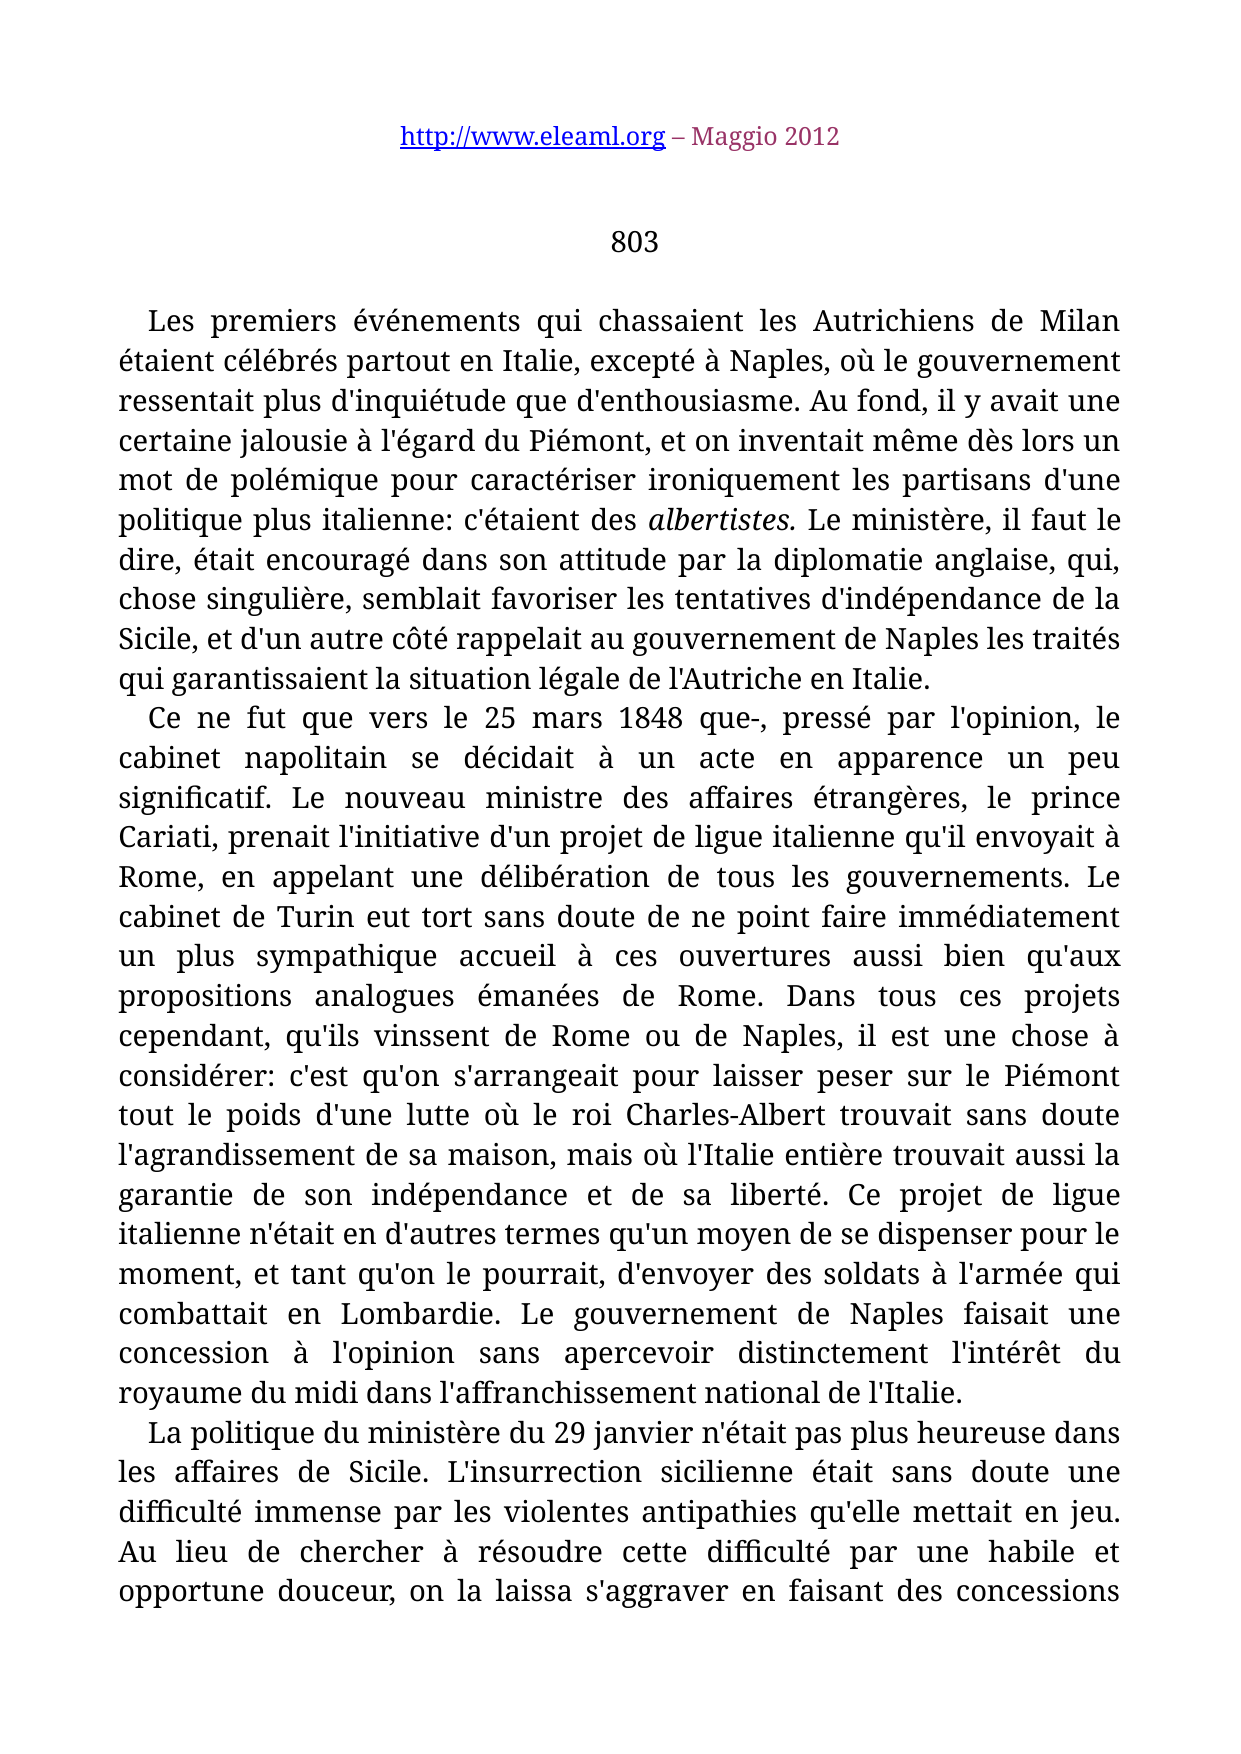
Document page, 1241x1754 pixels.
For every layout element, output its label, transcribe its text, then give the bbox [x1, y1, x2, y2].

text Les premiers événements qui chassaient les Autrichiens de Milan étaient célébrés partout en Italie, excepté à Naples, où le gouvernement ressentait plus d'inquiétude que d'enthousiasme. Au fond, il y avait une certaine jalousie à l'égard du Piémont, et on inventait même dès lors un mot de polémique pour caractériser ironiquement les partisans d'une politique plus italienne: c'étaient des albertistes. Le ministère, il faut le dire, était encouragé dans son attitude par la diplomatie anglaise, qui, chose singulière, semblait favoriser les tentatives d'indépendance de la Sicile, et d'un autre côté rappelait au gouvernement de Naples les traités qui garantissaient la situation légale de l'Autriche en Italie. [118, 301, 1122, 698]
text 803 [118, 221, 1122, 261]
text Ce ne fut que vers le 25 mars 1848 que-, pressé par l'opinion, le cabinet napolitain se décidait à un acte en apparence un peu significatif. Le nouveau ministre des affaires étrangères, le prince Cariati, prenait l'initiative d'un projet de ligue italienne qu'il envoyait à Rome, en appelant une délibération de tous les gouvernements. Le cabinet de Turin eut tort sans doute de ne point faire immédiatement un plus sympathique accueil à ces ouvertures aussi bien qu'aux propositions analogues émanées de Rome. Dans tous ces projets cependant, qu'ils vinssent de Rome ou de Naples, il est une chose à considérer: c'est qu'on s'arrangeait pour laisser peser sur le Piémont tout le poids d'une lutte où le roi Charles-Albert trouvait sans doute l'agrandissement de sa maison, mais où l'Italie entière trouvait aussi la garantie de son indépendance et de sa liberté. Ce projet de ligue italienne n'était en d'autres termes qu'un moyen de se dispenser pour le moment, et tant qu'on le pourrait, d'envoyer des soldats à l'armée qui combattait en Lombardie. Le gouvernement de Naples faisait une concession à l'opinion sans apercevoir distinctement l'intérêt du royaume du midi dans l'affranchissement national de l'Italie. [118, 698, 1122, 1412]
text La politique du ministère du 29 janvier n'était pas plus heureuse dans les affaires de Sicile. L'insurrection sicilienne était sans doute une difficulté immense par les violentes antipathies qu'elle mettait en jeu. Au lieu de chercher à résoudre cette difficulté par une habile et opportune douceur, on la laissa s'aggraver en faisant des concessions [118, 1412, 1122, 1610]
